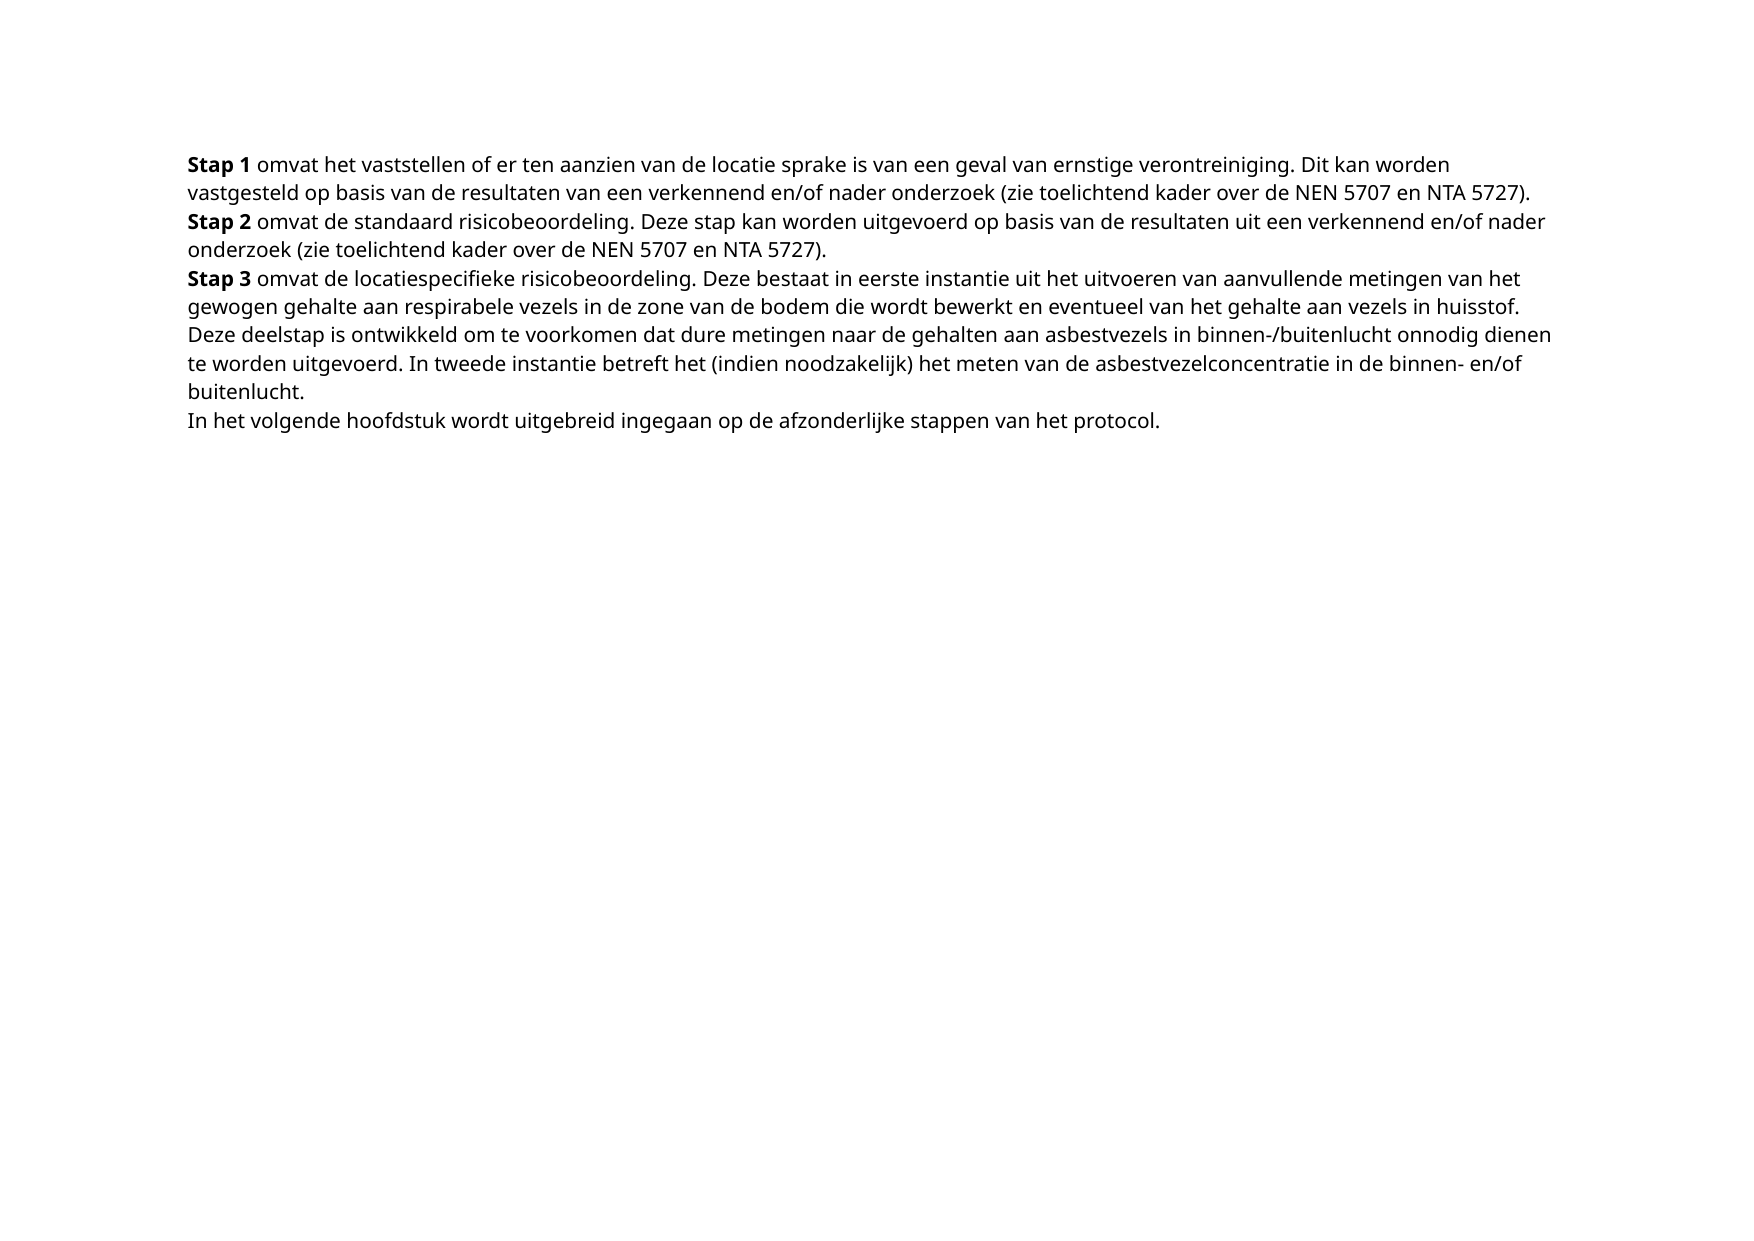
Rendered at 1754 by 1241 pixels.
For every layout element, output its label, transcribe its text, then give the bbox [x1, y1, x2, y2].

text Stap 1 omvat het vaststellen of er ten aanzien van de locatie sprake is van een geval van ernstige verontreiniging. Dit kan worden vastgesteld op basis van de resultaten van een verkennend en/of nader onderzoek (zie toelichtend kader over de NEN 5707 en NTA 5727). [187, 150, 1566, 207]
text Stap 3 omvat de locatiespecifieke risicobeoordeling. Deze bestaat in eerste instantie uit het uitvoeren van aanvullende metingen van het gewogen gehalte aan respirabele vezels in de zone van de bodem die wordt bewerkt en eventueel van het gehalte aan vezels in huisstof. Deze deelstap is ontwikkeld om te voorkomen dat dure metingen naar de gehalten aan asbestvezels in binnen-/buitenlucht onnodig dienen te worden uitgevoerd. In tweede instantie betreft het (indien noodzakelijk) het meten van de asbestvezelconcentratie in de binnen- en/of buitenlucht. [187, 264, 1566, 406]
text Stap 2 omvat de standaard risicobeoordeling. Deze stap kan worden uitgevoerd op basis van de resultaten uit een verkennend en/of nader onderzoek (zie toelichtend kader over de NEN 5707 en NTA 5727). [187, 207, 1566, 264]
text In het volgende hoofdstuk wordt uitgebreid ingegaan op de afzonderlijke stappen van het protocol. [187, 406, 1566, 434]
